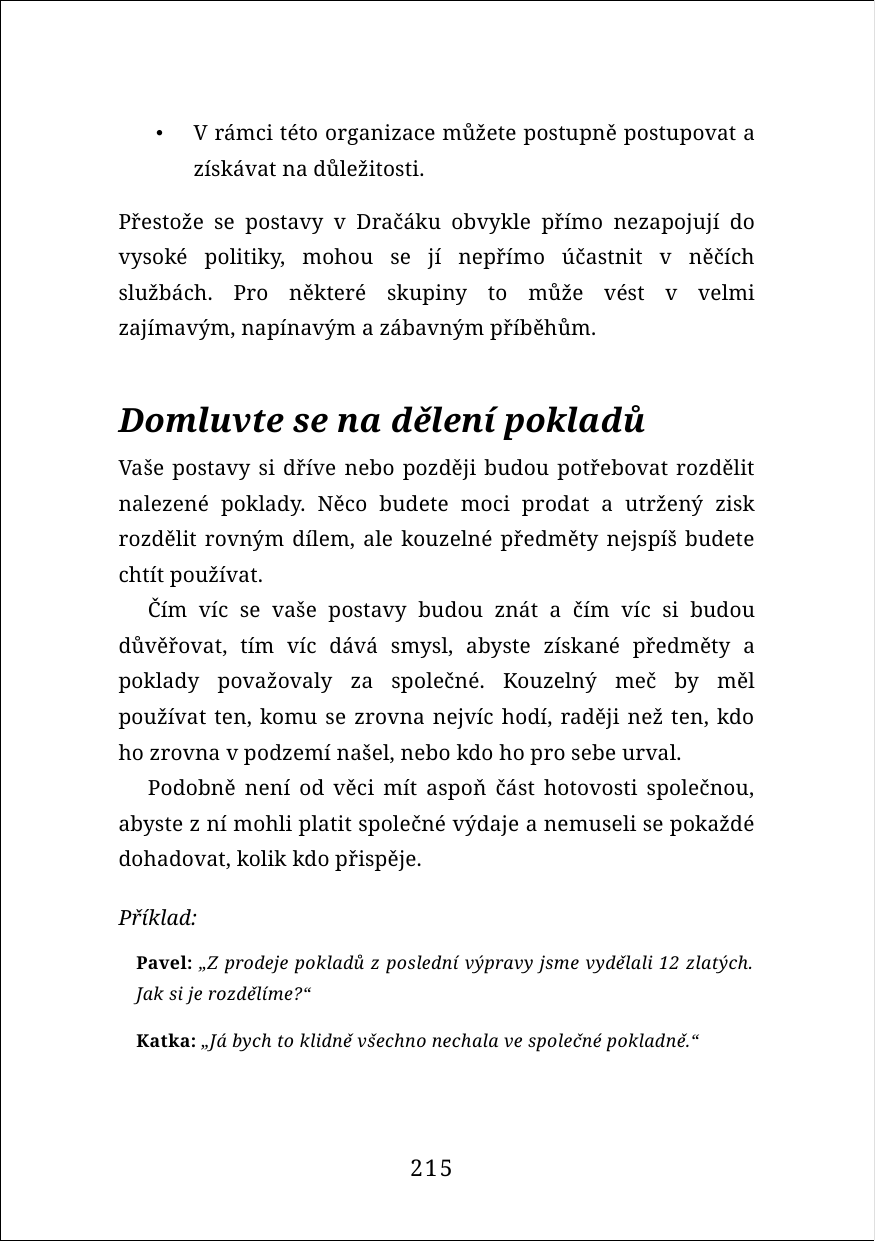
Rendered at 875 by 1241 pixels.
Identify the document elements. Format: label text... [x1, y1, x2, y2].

text Vaše postavy si dříve nebo později budou potřebovat rozdělit nalezené poklady. Něco budete moci prodat a utržený zisk rozdělit rovným dílem, ale kouzelné předměty nejspíš budete chtít používat. Čím víc se vaše postavy budou znát a čím víc si budou důvěřovat, tím víc dává smysl, abyste získané předměty a poklady považovaly za společné. Kouzelný meč by měl používat ten, komu se zrovna nejvíc hodí, raději než ten, kdo ho zrovna v podzemí našel, nebo kdo ho pro sebe urval. Podobně není od věci mít aspoň část hotovosti společnou, abyste z ní mohli platit společné výdaje a nemuseli se pokaždé dohadovat, kolik kdo přispěje. [118, 453, 756, 873]
subtitle Domluvte se na dělení pokladů [118, 396, 756, 442]
text Pavel: „Z prodeje pokladů z poslední výpravy jsme vydělali 12 zlatých. Jak si je rozdělíme?“ [136, 951, 756, 1005]
text Katka: „Já bych to klidně všechno nechala ve společné pokladně.“ [136, 1029, 756, 1053]
text Příklad: [118, 903, 756, 932]
list V rámci této organizace můžete postupně postupovat a získávat na důležitosti. [156, 118, 756, 182]
text Přestože se postavy v Dračáku obvykle přímo nezapojují do vysoké politiky, mohou se jí nepřímo účastnit v něčích službách. Pro některé skupiny to může vést v velmi zajímavým, napínavým a zábavným příběhům. [118, 207, 756, 342]
